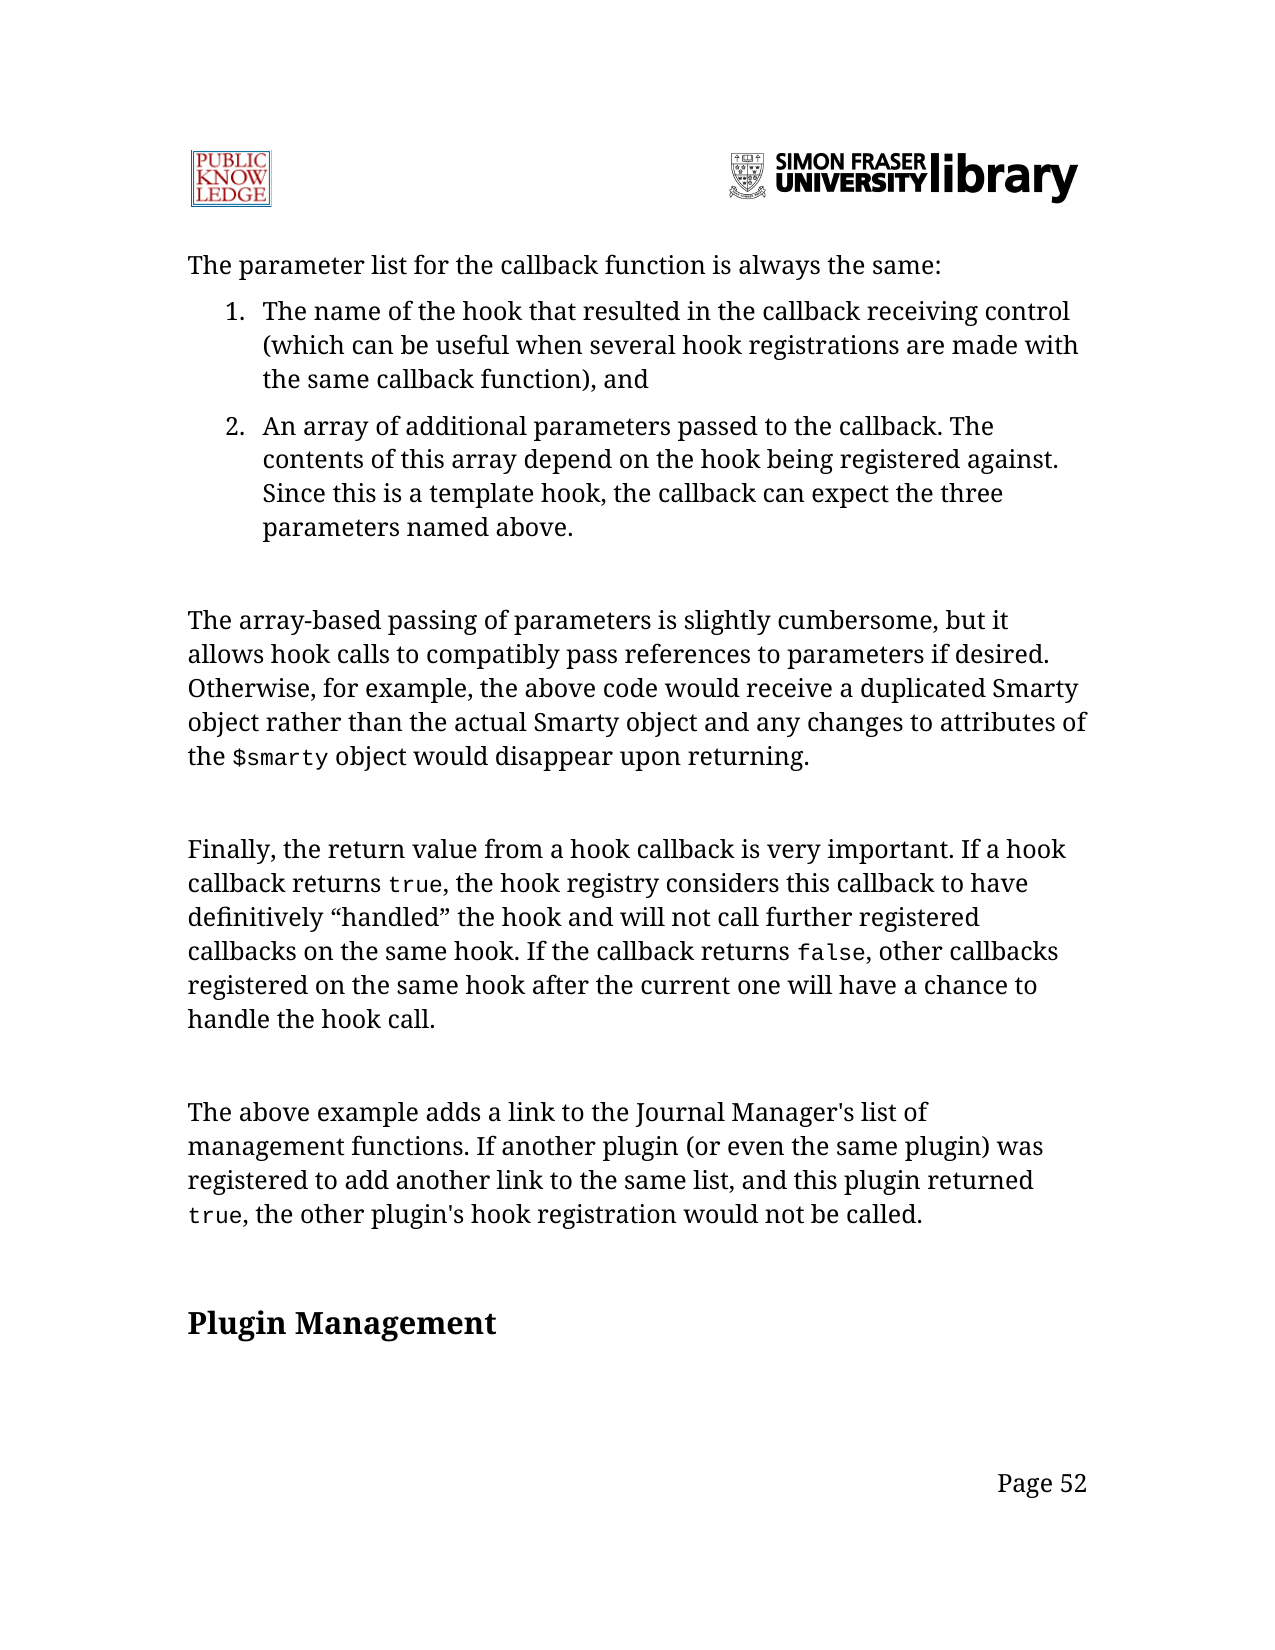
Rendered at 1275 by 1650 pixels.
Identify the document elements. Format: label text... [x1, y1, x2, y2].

list The name of the hook that resulted in the callback receiving control (which can be useful when several hook registrations are made with the same callback function), and [225, 294, 1087, 396]
picture [193, 150, 272, 205]
text The array-based passing of parameters is slightly cumbersome, but it allows hook calls to compatibly pass references to parameters if desired. Otherwise, for example, the above code would receive a duplicated Smarty object rather than the actual Smarty object and any changes to attributes of the $smarty object would disappear upon returning. [187, 603, 1087, 773]
text Finally, the return value from a hook callback is very important. If a hook callback returns true, the hook registry considers this callback to have definitively “handled” the hook and will not call further registered callbacks on the same hook. If the callback returns false, other callbacks registered on the same hook after the current one will have a chance to handle the hook call. [187, 832, 1087, 1036]
picture [723, 150, 1083, 207]
text The parameter list for the callback function is always the same: [187, 247, 1087, 281]
subtitle Plugin Management [187, 1302, 1087, 1343]
text The above example adds a link to the Journal Manager's list of management functions. If another plugin (or even the same plugin) was registered to add another link to the same list, and this plugin returned true, the other plugin's hook registration would not be called. [187, 1094, 1087, 1230]
list An array of additional parameters passed to the callback. The contents of this array depend on the hook being registered against. Since this is a template hook, the callback can expect the three parameters named above. [225, 408, 1087, 544]
